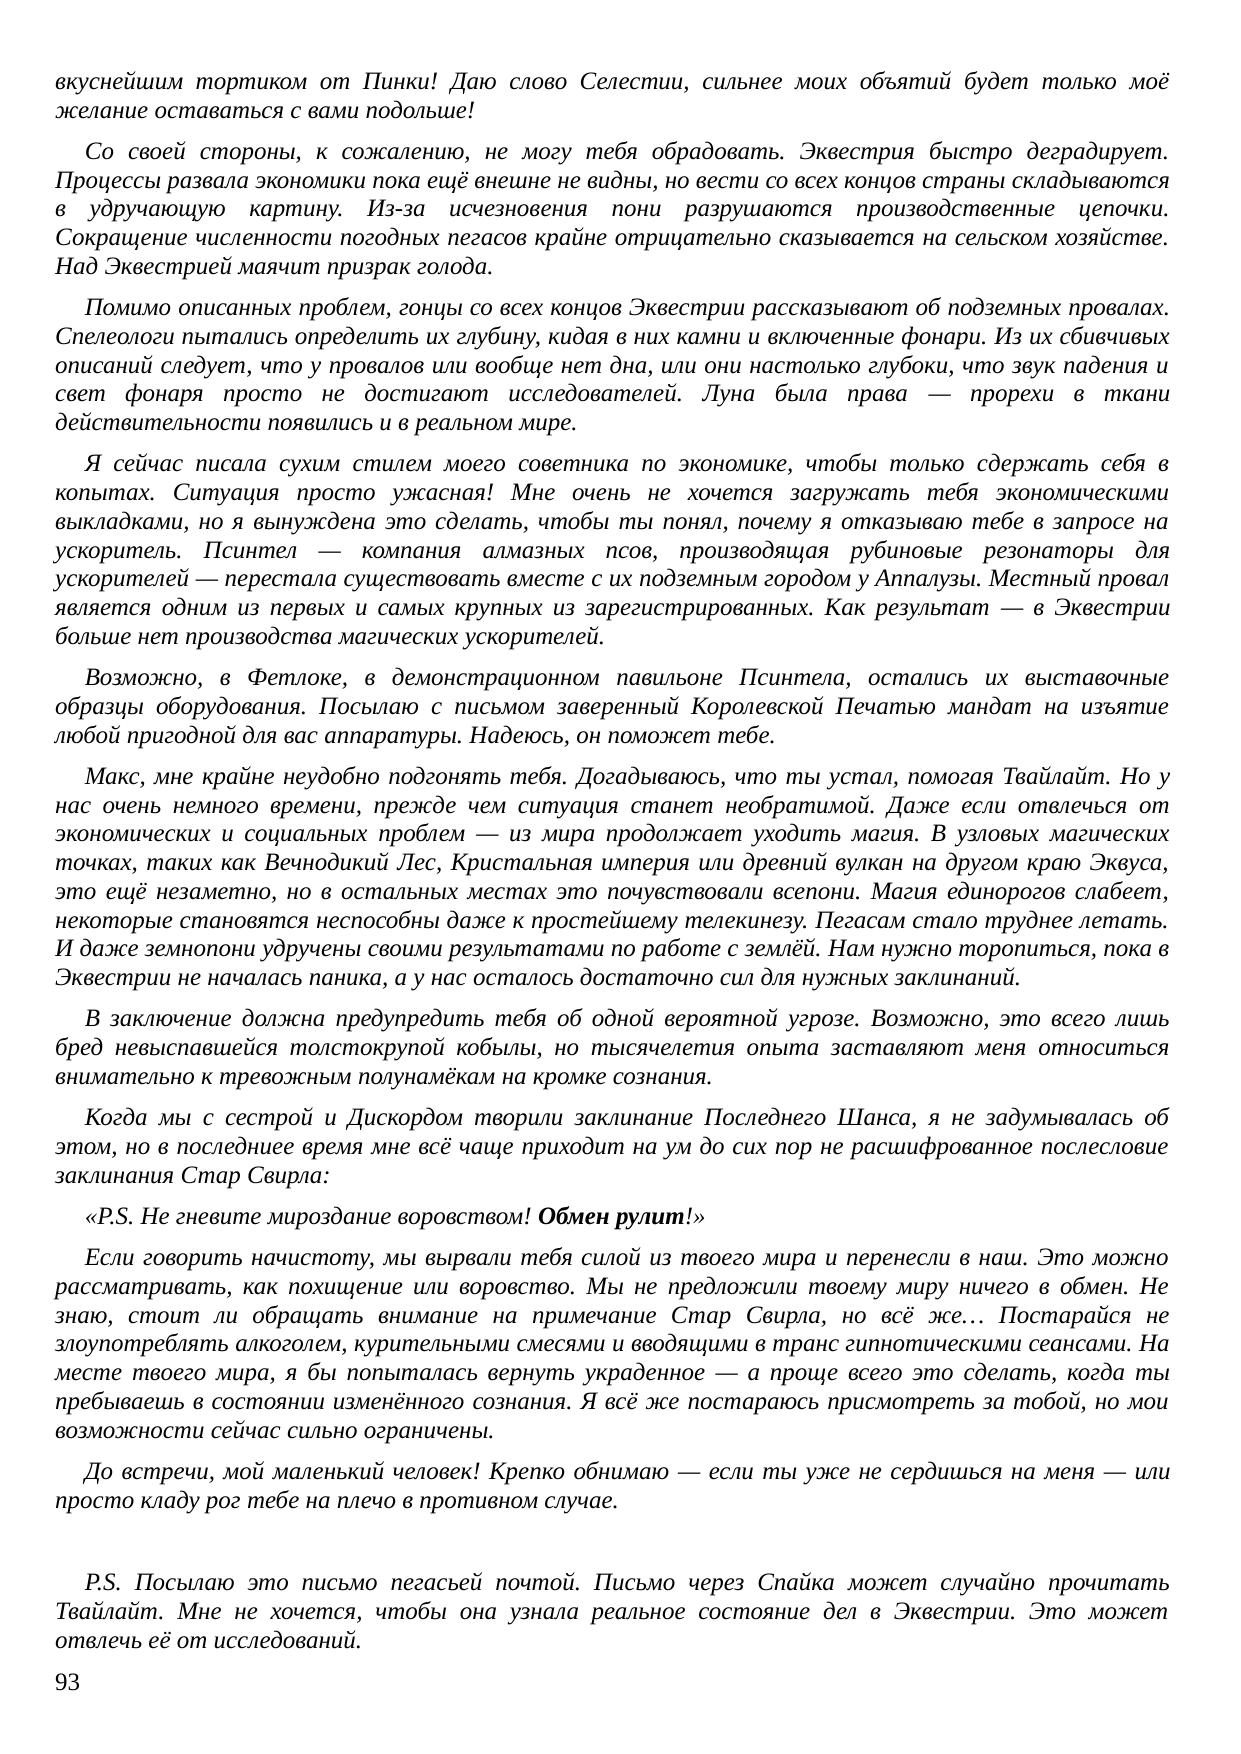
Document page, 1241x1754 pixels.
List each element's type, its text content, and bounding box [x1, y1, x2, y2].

text Макс, мне крайне неудобно подгонять тебя. Догадываюсь, что ты устал, помогая Твайлайт. Но у нас очень немного времени, прежде чем ситуация станет необратимой. Даже если отвлечься от экономических и социальных проблем — из мира продолжает уходить магия. В узловых магических точках, таких как Вечнодикий Лес, Кристальная империя или древний вулкан на другом краю Эквуса, это ещё незаметно, но в остальных местах это почувствовали всепони. Магия единорогов слабеет, некоторые становятся неспособны даже к простейшему телекинезу. Пегасам стало труднее летать. И даже земнопони удручены своими результатами по работе с землёй. Нам нужно торопиться, пока в Эквестрии не началась паника, а у нас осталось достаточно сил для нужных заклинаний. [55, 761, 1173, 991]
text Возможно, в Фетлоке, в демонстрационном павильоне Псинтела, остались их выставочные образцы оборудования. Посылаю с письмом заверенный Королевской Печатью мандат на изъятие любой пригодной для вас аппаратуры. Надеюсь, он поможет тебе. [55, 662, 1173, 748]
text В заключение должна предупредить тебя об одной вероятной угрозе. Возможно, это всего лишь бред невыспавшейся толстокрупой кобылы, но тысячелетия опыта заставляют меня относиться внимательно к тревожным полунамёкам на кромке сознания. [55, 1003, 1173, 1090]
text Я сейчас писала сухим стилем моего советника по экономике, чтобы только сдержать себя в копытах. Ситуация просто ужасная! Мне очень не хочется загружать тебя экономическими выкладками, но я вынуждена это сделать, чтобы ты понял, почему я отказываю тебе в запросе на ускоритель. Псинтел — компания алмазных псов, производящая рубиновые резонаторы для ускорителей — перестала существовать вместе с их подземным городом у Аппалузы. Местный провал является одним из первых и самых крупных из зарегистрированных. Как результат — в Эквестрии больше нет производства магических ускорителей. [55, 448, 1173, 650]
text P.S. Посылаю это письмо пегасьей почтой. Письмо через Спайка может случайно прочитать Твайлайт. Мне не хочется, чтобы она узнала реальное состояние дел в Эквестрии. Это может отвлечь её от исследований. [55, 1567, 1173, 1653]
text «P.S. Не гневите мироздание воровством! Обмен рулит!» [55, 1201, 1173, 1230]
text Если говорить начистоту, мы вырвали тебя силой из твоего мира и перенесли в наш. Это можно рассматривать, как похищение или воровство. Мы не предложили твоему миру ничего в обмен. Не знаю, стоит ли обращать внимание на примечание Стар Свирла, но всё же… Постарайся не злоупотреблять алкоголем, курительными смесями и вводящими в транс гипнотическими сеансами. На месте твоего мира, я бы попыталась вернуть украденное — а проще всего это сделать, когда ты пребываешь в состоянии изменённого сознания. Я всё же постараюсь присмотреть за тобой, но мои возможности сейчас сильно ограничены. [55, 1242, 1173, 1443]
text Когда мы с сестрой и Дискордом творили заклинание Последнего Шанса, я не задумывалась об этом, но в последниее время мне всё чаще приходит на ум до сих пор не расшифрованное послесловие заклинания Стар Свирла: [55, 1102, 1173, 1188]
text вкуснейшим тортиком от Пинки! Даю слово Селестии, сильнее моих объятий будет только моё желание оставаться с вами подольше! [55, 66, 1173, 123]
text Со своей стороны, к сожалению, не могу тебя обрадовать. Эквестрия быстро деградирует. Процессы развала экономики пока ещё внешне не видны, но вести со всех концов страны складываются в удручающую картину. Из-за исчезновения пони разрушаются производственные цепочки. Сокращение численности погодных пегасов крайне отрицательно сказывается на сельском хозяйстве. Над Эквестрией маячит призрак голода. [55, 136, 1173, 280]
text Помимо описанных проблем, гонцы со всех концов Эквестрии рассказывают об подземных провалах. Спелеологи пытались определить их глубину, кидая в них камни и включенные фонари. Из их сбивчивых описаний следует, что у провалов или вообще нет дна, или они настолько глубоки, что звук падения и свет фонаря просто не достигают исследователей. Луна была права — прорехи в ткани действительности появились и в реальном мире. [55, 292, 1173, 436]
text До встречи, мой маленький человек! Крепко обнимаю — если ты уже не сердишься на меня — или просто кладу рог тебе на плечо в противном случае. [55, 1456, 1173, 1513]
